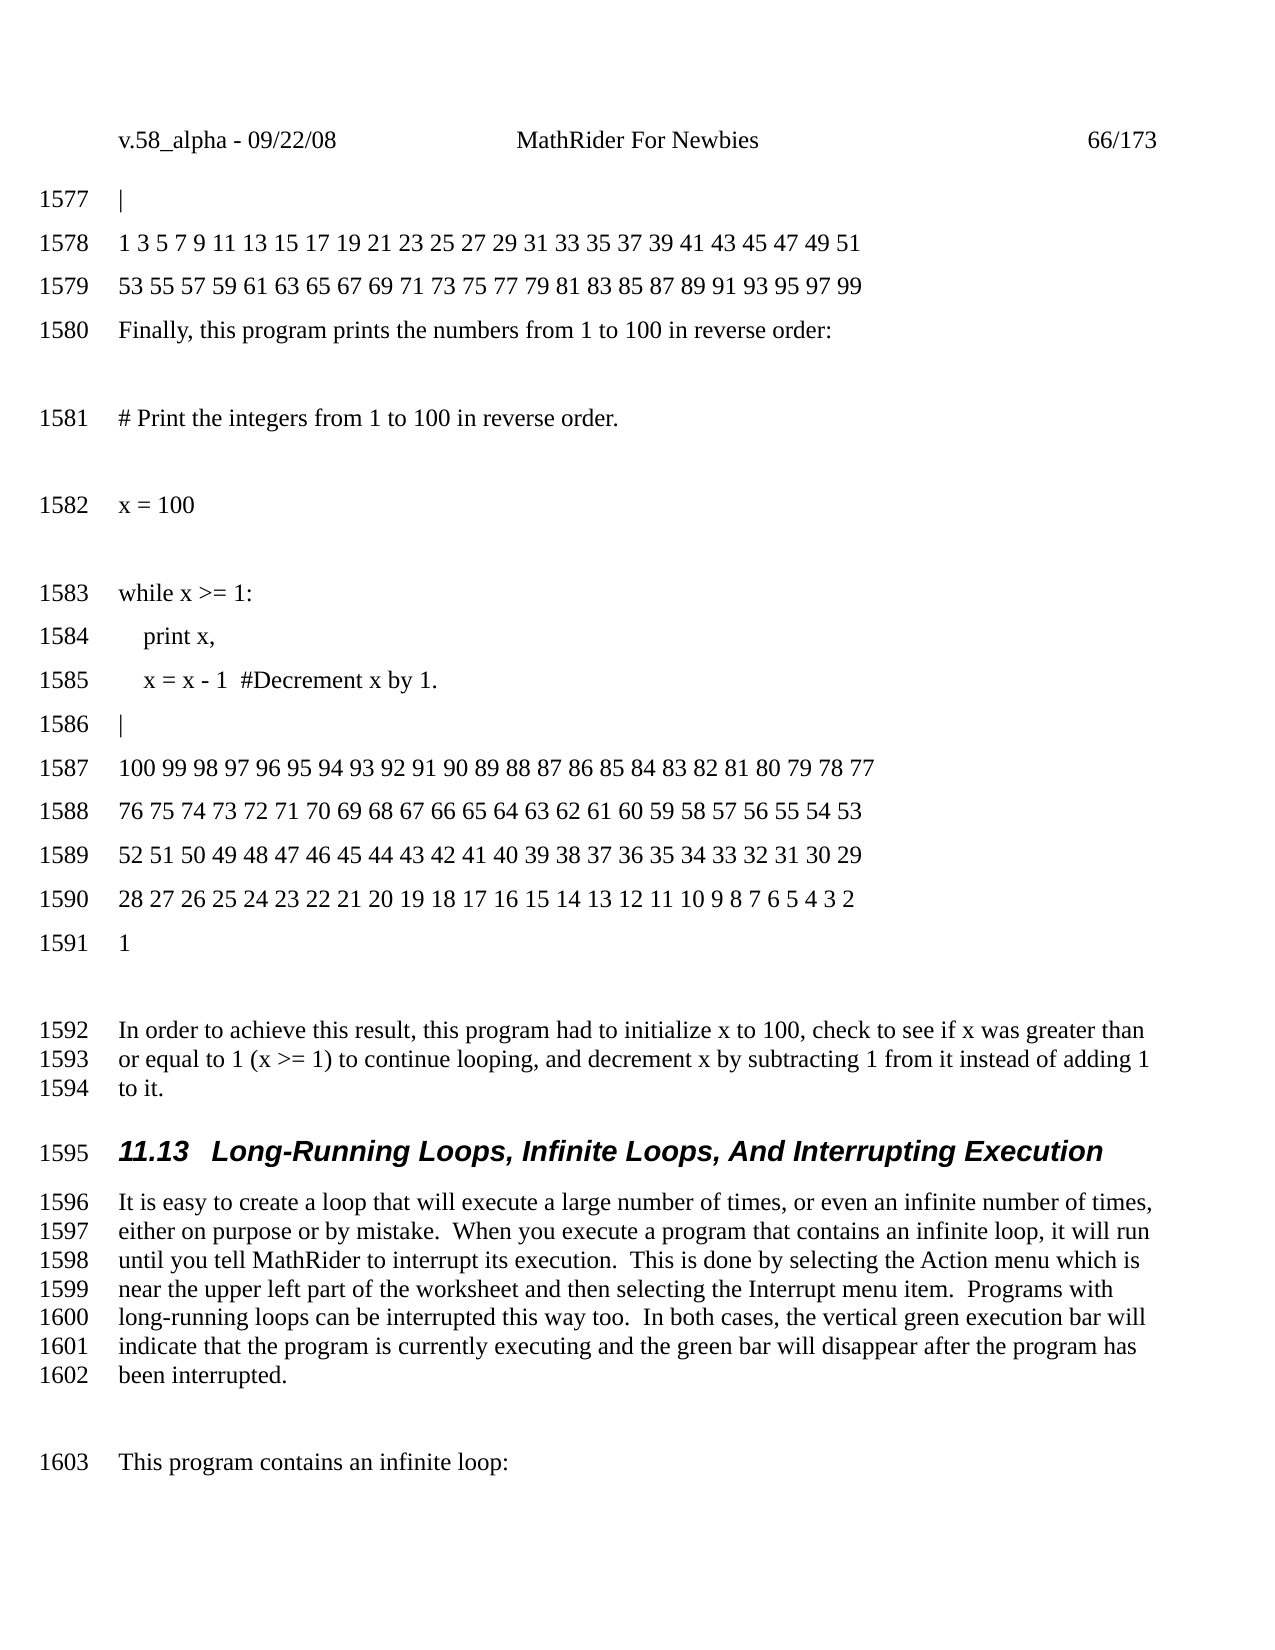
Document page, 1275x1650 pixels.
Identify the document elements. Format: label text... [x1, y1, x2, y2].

text This program contains an infinite loop: [118, 1447, 1157, 1476]
text In order to achieve this result, this program had to initialize x to 100, check to see if x was greater than or equal to 1 (x >= 1) to continue looping, and decrement x by subtracting 1 from it instead of adding 1 to it. [118, 1015, 1157, 1101]
subtitle Long-Running Loops, Infinite Loops, And Interrupting Execution [118, 1134, 1157, 1167]
text while x >= 1: [118, 578, 1157, 606]
text 76 75 74 73 72 71 70 69 68 67 66 65 64 63 62 61 60 59 58 57 56 55 54 53 [118, 796, 1157, 825]
text 100 99 98 97 96 95 94 93 92 91 90 89 88 87 86 85 84 83 82 81 80 79 78 77 [118, 753, 1157, 781]
text 1 [118, 928, 1157, 956]
text 1 3 5 7 9 11 13 15 17 19 21 23 25 27 29 31 33 35 37 39 41 43 45 47 49 51 [118, 228, 1157, 256]
text It is easy to create a loop that will execute a large number of times, or even an infinite number of times, either on purpose or by mistake. When you execute a program that contains an infinite loop, it will run until you tell MathRider to interrupt its execution. This is done by selecting the Action menu which is near the upper left part of the worksheet and then selecting the Interrupt menu item. Programs with long-running loops can be interrupted this way too. In both cases, the vertical green execution bar will indicate that the program is currently executing and the green bar will disappear after the program has been interrupted. [118, 1187, 1157, 1389]
text # Print the integers from 1 to 100 in reverse order. [118, 403, 1157, 431]
text | [118, 184, 1157, 213]
text Finally, this program prints the numbers from 1 to 100 in reverse order: [118, 315, 1157, 344]
text 53 55 57 59 61 63 65 67 69 71 73 75 77 79 81 83 85 87 89 91 93 95 97 99 [118, 271, 1157, 300]
text x = x - 1 #Decrement x by 1. [118, 665, 1157, 694]
text 52 51 50 49 48 47 46 45 44 43 42 41 40 39 38 37 36 35 34 33 32 31 30 29 [118, 840, 1157, 869]
text print x, [118, 621, 1157, 650]
text x = 100 [118, 490, 1157, 519]
text 28 27 26 25 24 23 22 21 20 19 18 17 16 15 14 13 12 11 10 9 8 7 6 5 4 3 2 [118, 884, 1157, 913]
text | [118, 709, 1157, 738]
